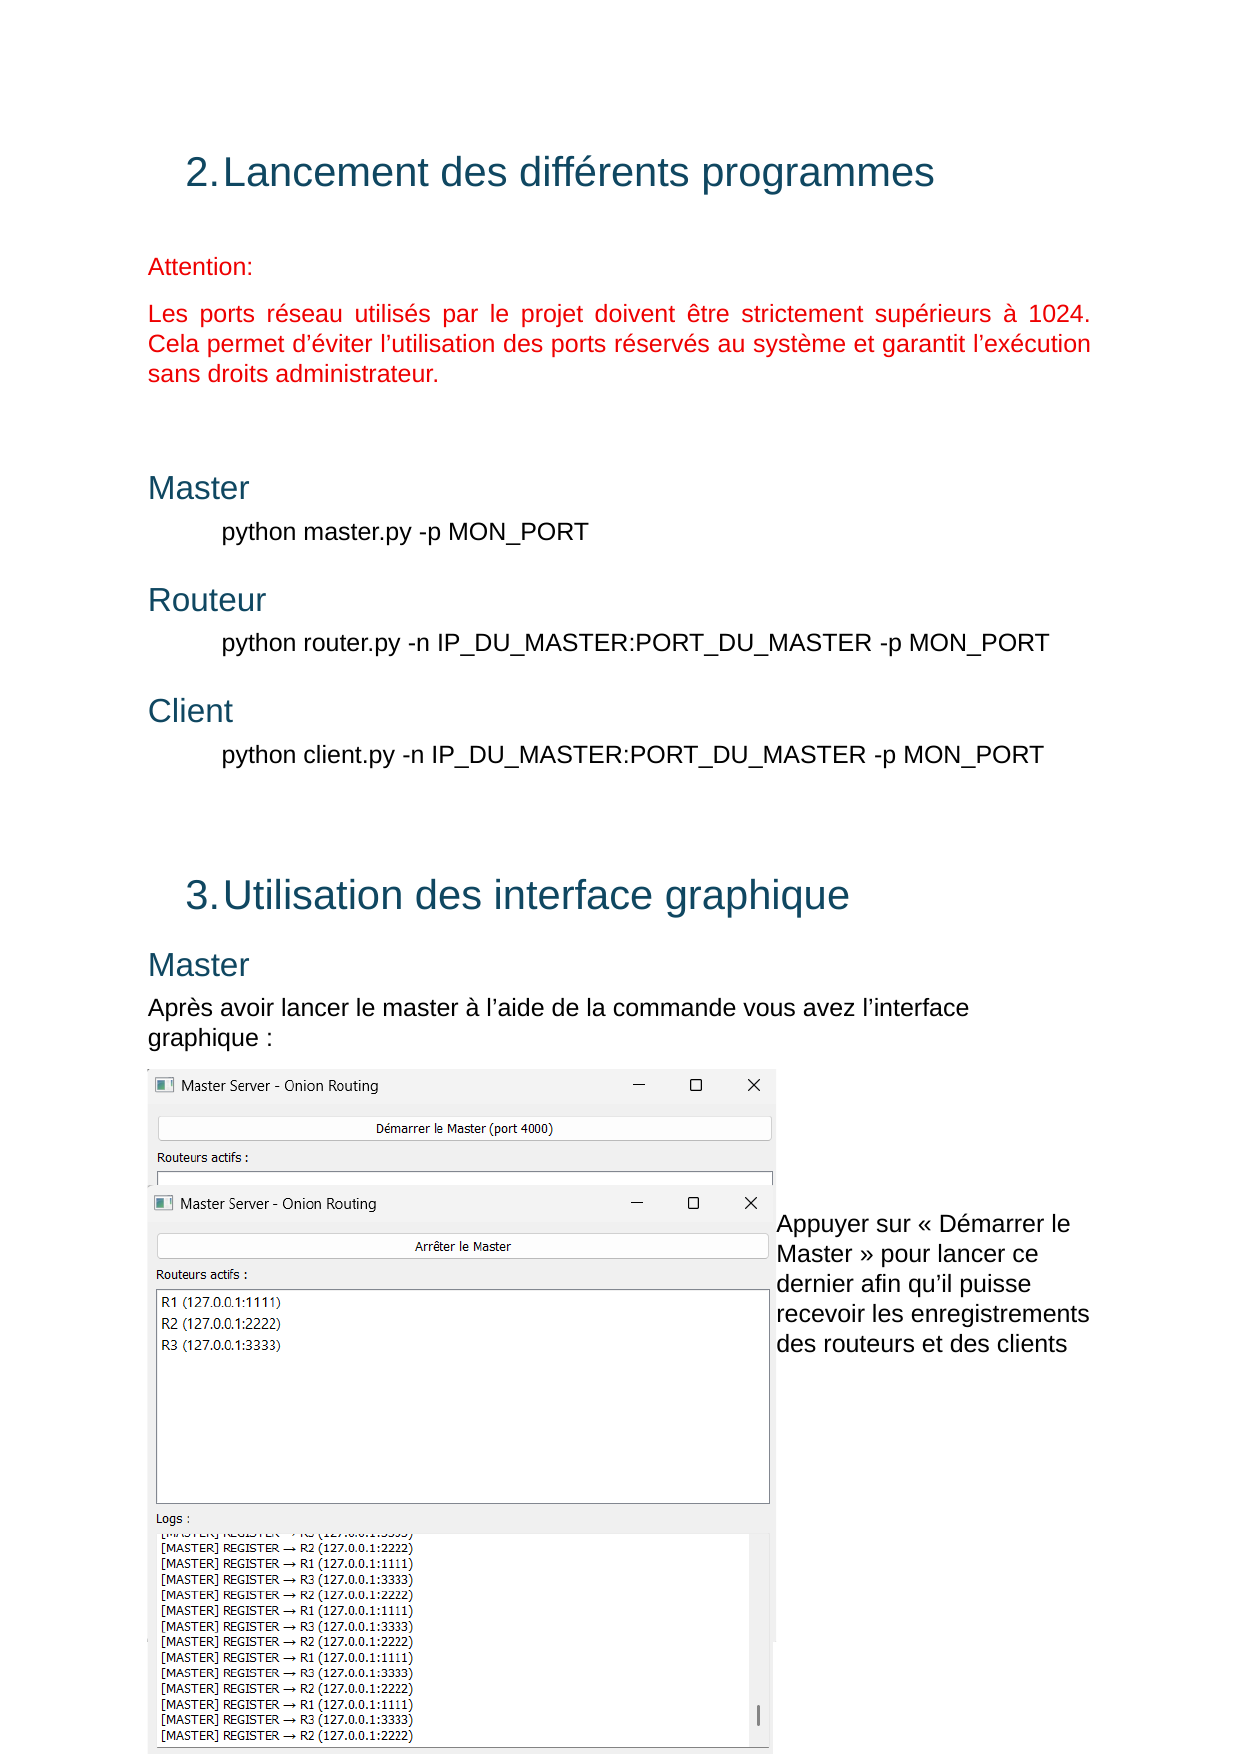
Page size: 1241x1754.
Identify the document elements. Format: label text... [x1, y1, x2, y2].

text Les ports réseau utilisés par le projet doivent être strictement supérieurs à 1024. Cela permet d’éviter l’utilisation des ports réservés au système et garantit l’exécution sans droits administrateur. [148, 299, 1093, 387]
text Attention: [148, 252, 1093, 281]
list Lancement des différents programmes [185, 148, 1093, 196]
text Appuyer sur « Démarrer le Master » pour lancer ce dernier afin qu’il puisse recevoir les enregistrements des routeurs et des clients [777, 1209, 1093, 1358]
subtitle Master [148, 468, 1093, 507]
list Utilisation des interface graphique [185, 870, 1093, 918]
text python client.py -n IP_DU_MASTER:PORT_DU_MASTER -p MON_PORT [148, 739, 1093, 768]
subtitle Master [148, 945, 1093, 983]
text Après avoir lancer le master à l’aide de la commande vous avez l’interface graphique : [148, 993, 1093, 1052]
subtitle Client [148, 691, 1093, 730]
text python master.py -p MON_PORT [148, 517, 1093, 545]
text python router.py -n IP_DU_MASTER:PORT_DU_MASTER -p MON_PORT [148, 628, 1093, 657]
subtitle Routeur [148, 580, 1093, 618]
